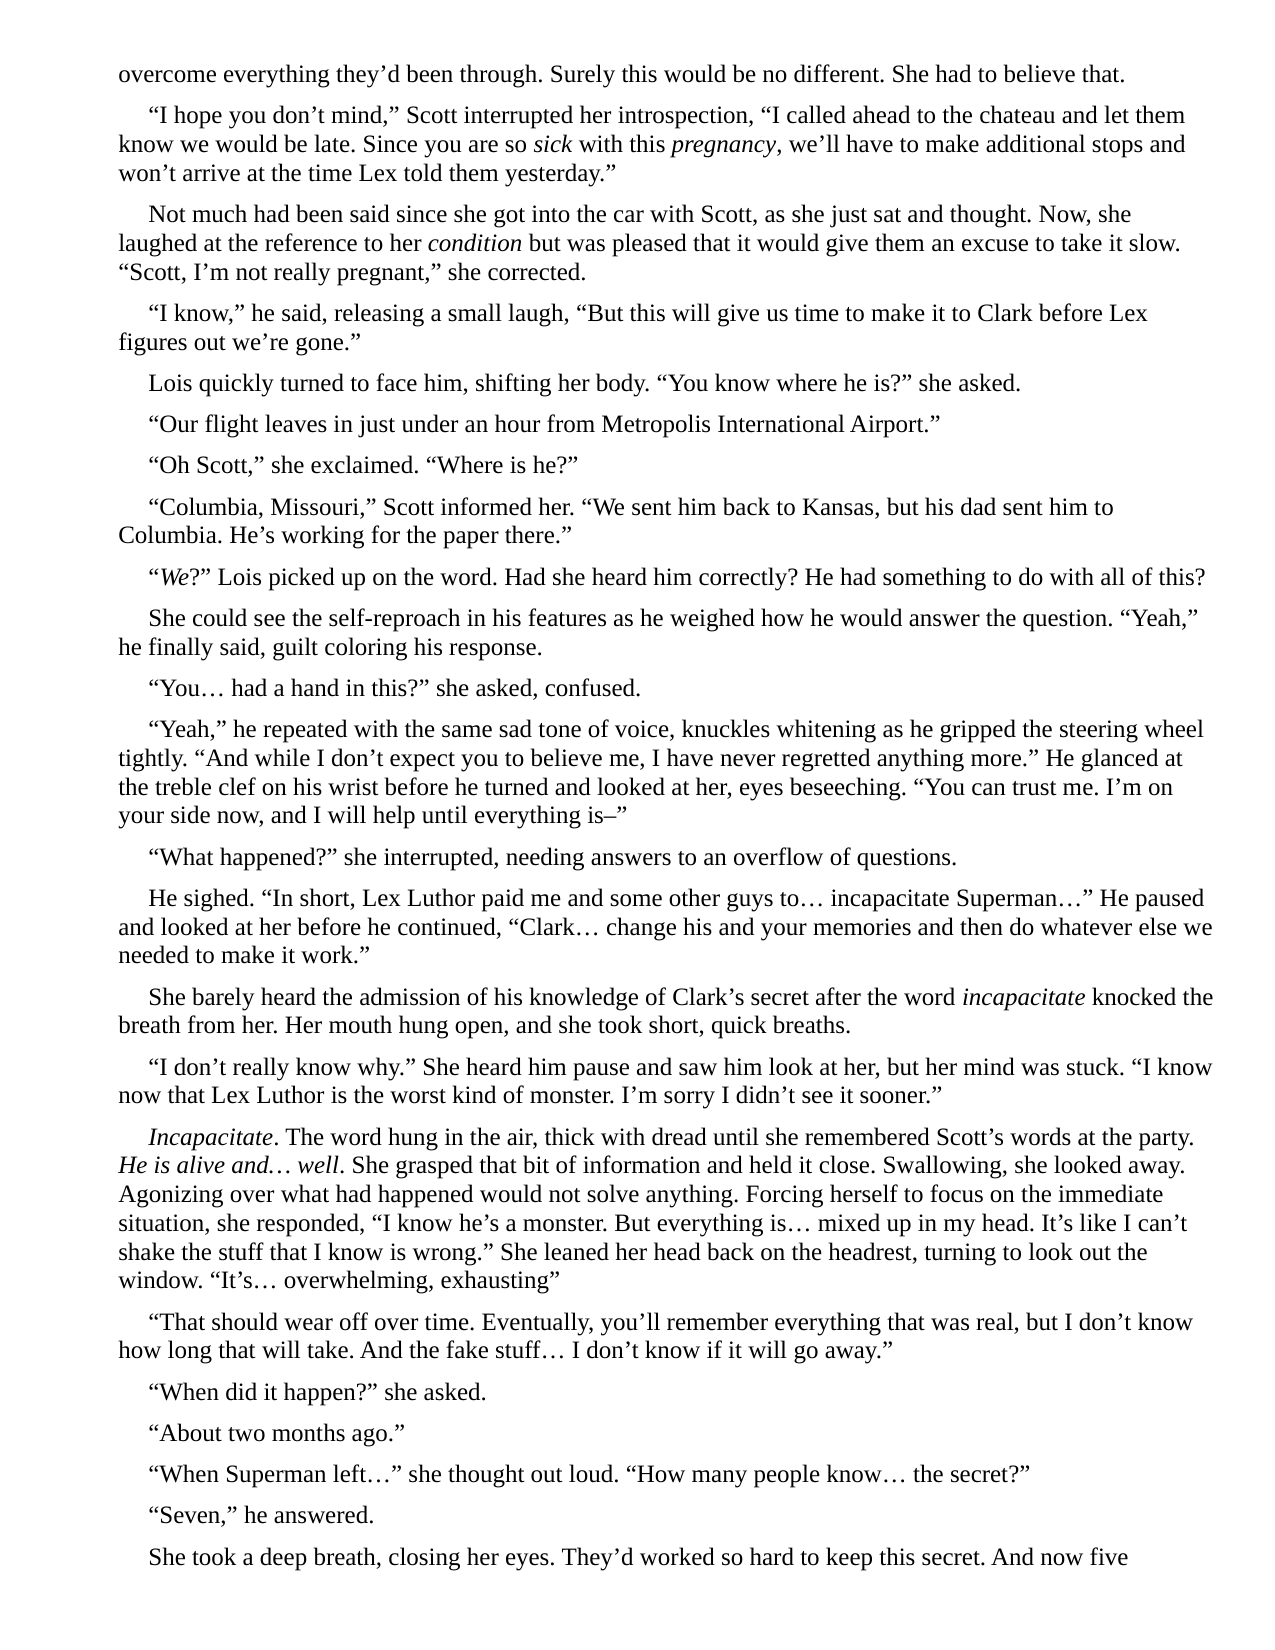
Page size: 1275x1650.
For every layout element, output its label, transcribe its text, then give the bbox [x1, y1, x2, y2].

text “Yeah,” he repeated with the same sad tone of voice, knuckles whitening as he gripped the steering wheel tightly. “And while I don’t expect you to believe me, I have never regretted anything more.” He glanced at the treble clef on his wrist before he turned and looked at her, eyes beseeching. “You can trust me. I’m on your side now, and I will help until everything is–” [118, 714, 1216, 829]
text Not much had been said since she got into the car with Scott, as she just sat and thought. Now, she laughed at the reference to her condition but was pleased that it would give them an excuse to take it slow. “Scott, I’m not really pregnant,” she corrected. [118, 199, 1216, 285]
text He sighed. “In short, Lex Luthor paid me and some other guys to… incapacitate Superman…” He paused and looked at her before he continued, “Clark… change his and your memories and then do whatever else we needed to make it work.” [118, 883, 1216, 969]
text Lois quickly turned to face him, shifting her body. “You know where he is?” she asked. [118, 368, 1216, 397]
text “Columbia, Missouri,” Scott informed her. “We sent him back to Kansas, but his dad sent him to Columbia. He’s working for the paper there.” [118, 492, 1216, 549]
text She could see the self-reproach in his features as he weighed how he would answer the question. “Yeah,” he finally said, guilt coloring his response. [118, 603, 1216, 660]
text “I hope you don’t mind,” Scott interrupted her introspection, “I called ahead to the chateau and let them know we would be late. Since you are so sick with this pregnancy, we’ll have to make additional stops and won’t arrive at the time Lex told them yesterday.” [118, 100, 1216, 187]
text “Oh Scott,” she exclaimed. “Where is he?” [118, 450, 1216, 479]
text “Our flight leaves in just under an hour from Metropolis International Airport.” [118, 409, 1216, 438]
text overcome everything they’d been through. Surely this would be no different. She had to believe that. [118, 59, 1216, 88]
text “We?” Lois picked up on the word. Had she heard him correctly? He had something to do with all of this? [118, 562, 1216, 590]
text Incapacitate. The word hung in the air, thick with dread until she remembered Scott’s words at the party. He is alive and… well. She grasped that bit of information and held it close. Swallowing, she looked away. Agonizing over what had happened would not solve anything. Forcing herself to focus on the immediate situation, she responded, “I know he’s a monster. But everything is… mixed up in my head. It’s like I can’t shake the stuff that I know is wrong.” She leaned her head back on the headrest, turning to look out the window. “It’s… overwhelming, exhausting” [118, 1122, 1216, 1294]
text She barely heard the admission of his knowledge of Clark’s secret after the word incapacitate knocked the breath from her. Her mouth hung open, and she took short, quick breaths. [118, 982, 1216, 1039]
text “When Superman left…” she thought out loud. “How many people know… the secret?” [118, 1459, 1216, 1488]
text “What happened?” she interrupted, needing answers to an overflow of questions. [118, 842, 1216, 870]
text “You… had a hand in this?” she asked, confused. [118, 673, 1216, 702]
text “That should wear off over time. Eventually, you’ll remember everything that was real, but I don’t know how long that will take. And the fake stuff… I don’t know if it will go away.” [118, 1307, 1216, 1364]
text “I don’t really know why.” She heard him pause and saw him look at her, but her mind was stuck. “I know now that Lex Luthor is the worst kind of monster. I’m sorry I didn’t see it sooner.” [118, 1052, 1216, 1109]
text “When did it happen?” she asked. [118, 1377, 1216, 1405]
text “I know,” he said, releasing a small laugh, “But this will give us time to make it to Clark before Lex figures out we’re gone.” [118, 298, 1216, 355]
text “About two months ago.” [118, 1418, 1216, 1447]
text She took a deep breath, closing her eyes. They’d worked so hard to keep this secret. And now five [118, 1542, 1216, 1570]
text “Seven,” he answered. [118, 1500, 1216, 1529]
